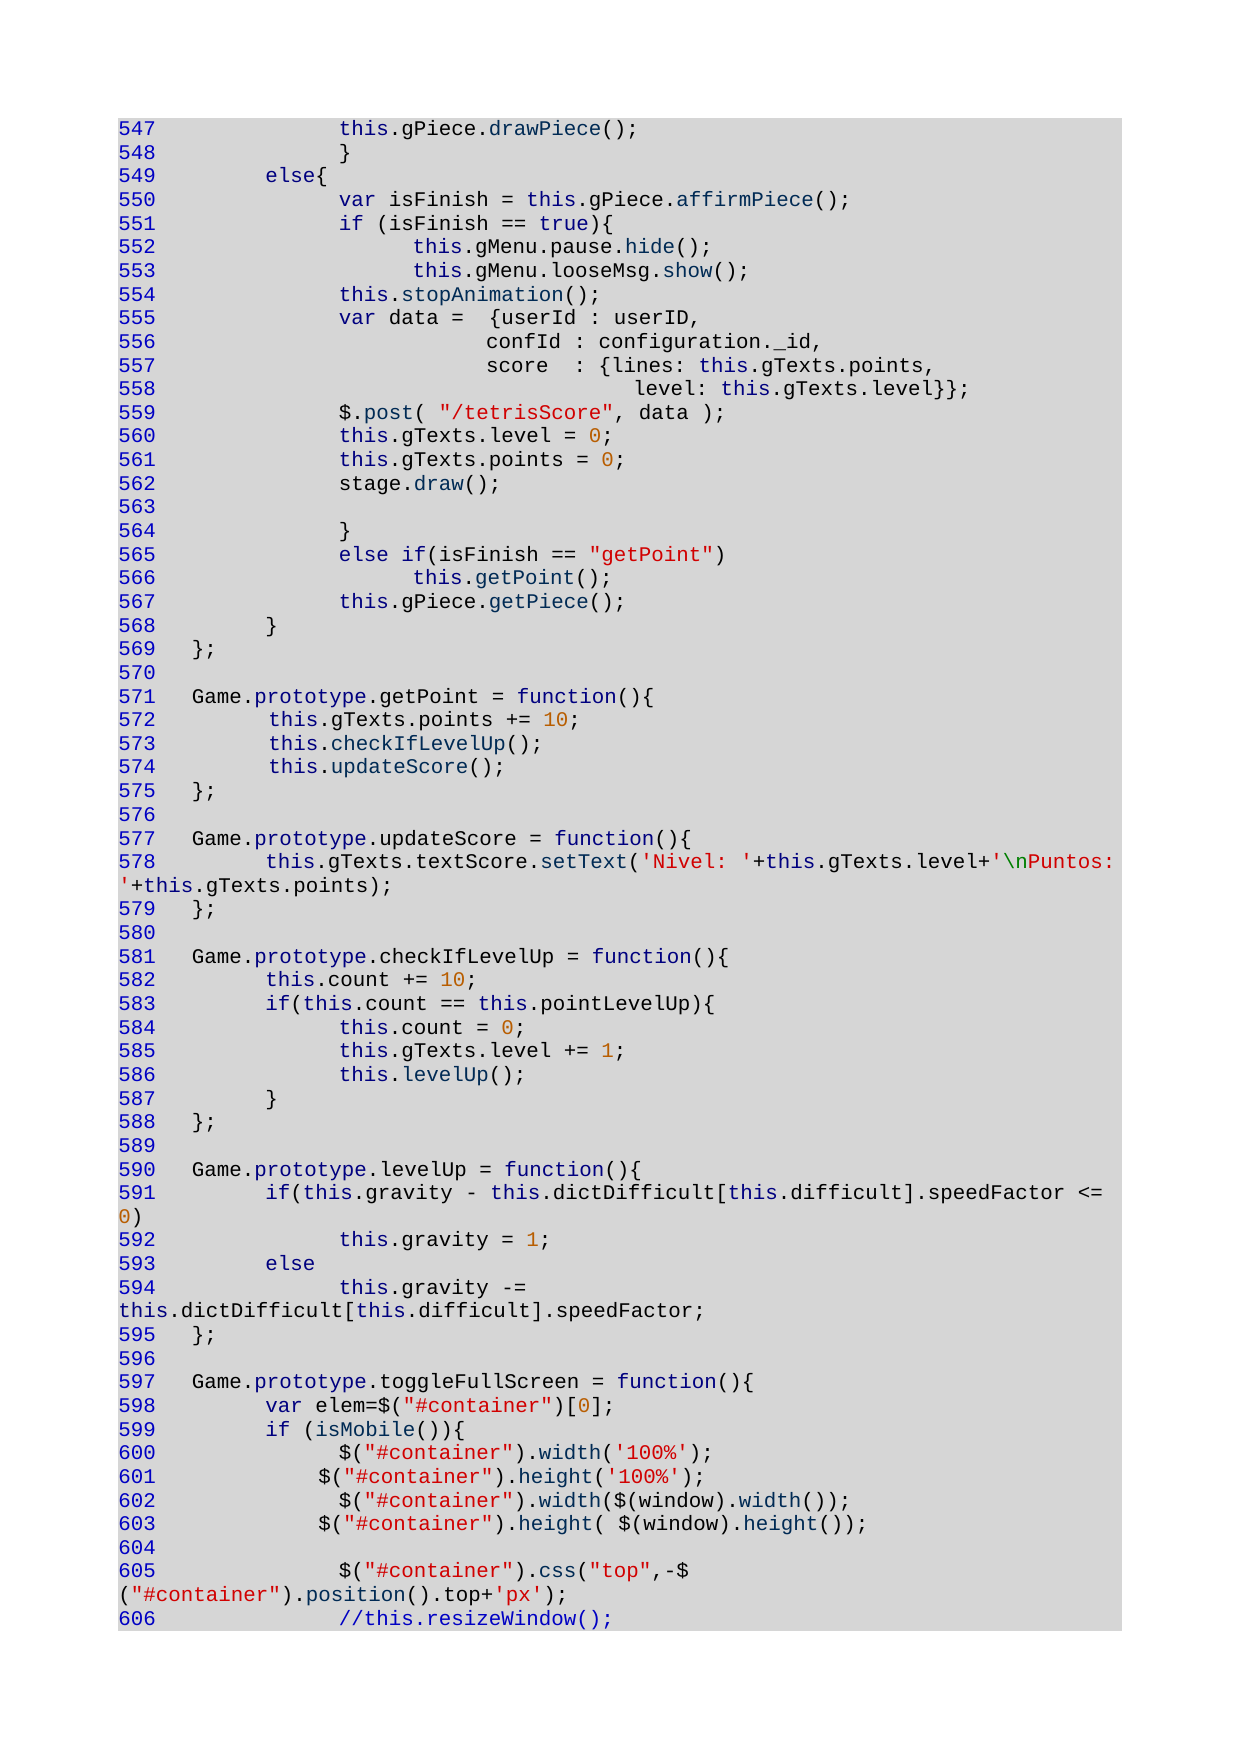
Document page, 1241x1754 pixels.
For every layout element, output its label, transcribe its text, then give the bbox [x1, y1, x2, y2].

text 602 $("#container").width($(window).width()); [118, 1489, 1122, 1513]
text 585 this.gTexts.level += 1; [118, 1040, 1122, 1064]
text 559 $.post( "/tetrisScore", data ); [118, 402, 1122, 426]
text 561 this.gTexts.points = 0; [118, 449, 1122, 473]
text 584 this.count = 0; [118, 1017, 1122, 1040]
text 572 this.gTexts.points += 10; [118, 709, 1122, 733]
text 563 [118, 496, 1122, 520]
text 548 } [118, 142, 1122, 165]
text 603 $("#container").height( $(window).height()); [118, 1513, 1122, 1537]
text 591 if(this.gravity - this.dictDifficult[this.difficult].speedFactor <= 0) [118, 1182, 1122, 1229]
text 547 this.gPiece.drawPiece(); [118, 118, 1122, 142]
text 576 [118, 804, 1122, 827]
text 579 }; [118, 898, 1122, 922]
text 575 }; [118, 780, 1122, 804]
text 562 stage.draw(); [118, 473, 1122, 496]
text 588 }; [118, 1111, 1122, 1135]
text 599 if (isMobile()){ [118, 1419, 1122, 1442]
text 573 this.checkIfLevelUp(); [118, 733, 1122, 757]
text 552 this.gMenu.pause.hide(); [118, 236, 1122, 260]
text 564 } [118, 520, 1122, 544]
text 578 this.gTexts.textScore.setText('Nivel: '+this.gTexts.level+'\nPuntos: '+this.gTexts.points); [118, 851, 1122, 898]
text 595 }; [118, 1324, 1122, 1348]
text 580 [118, 922, 1122, 946]
text 570 [118, 662, 1122, 686]
text 569 }; [118, 638, 1122, 662]
text 587 } [118, 1088, 1122, 1111]
text 557 score : {lines: this.gTexts.points, [118, 354, 1122, 378]
text 571 Game.prototype.getPoint = function(){ [118, 686, 1122, 709]
text 553 this.gMenu.looseMsg.show(); [118, 260, 1122, 284]
text 554 this.stopAnimation(); [118, 284, 1122, 307]
text 551 if (isFinish == true){ [118, 213, 1122, 236]
text 574 this.updateScore(); [118, 757, 1122, 780]
text 568 } [118, 615, 1122, 638]
text 597 Game.prototype.toggleFullScreen = function(){ [118, 1371, 1122, 1395]
text 601 $("#container").height('100%'); [118, 1466, 1122, 1489]
text 600 $("#container").width('100%'); [118, 1442, 1122, 1466]
text 560 this.gTexts.level = 0; [118, 426, 1122, 449]
text 604 [118, 1537, 1122, 1561]
text 606 //this.resizeWindow(); [118, 1608, 1122, 1631]
text 592 this.gravity = 1; [118, 1229, 1122, 1253]
text 550 var isFinish = this.gPiece.affirmPiece(); [118, 189, 1122, 213]
text 581 Game.prototype.checkIfLevelUp = function(){ [118, 946, 1122, 969]
text 605 $("#container").css("top",-$("#container").position().top+'px'); [118, 1561, 1122, 1608]
text 589 [118, 1135, 1122, 1158]
text 582 this.count += 10; [118, 969, 1122, 993]
text 583 if(this.count == this.pointLevelUp){ [118, 993, 1122, 1017]
text 556 confId : configuration._id, [118, 331, 1122, 354]
text 596 [118, 1348, 1122, 1371]
text 590 Game.prototype.levelUp = function(){ [118, 1158, 1122, 1182]
text 567 this.gPiece.getPiece(); [118, 591, 1122, 615]
text 555 var data = {userId : userID, [118, 307, 1122, 331]
text 594 this.gravity -= this.dictDifficult[this.difficult].speedFactor; [118, 1277, 1122, 1324]
text 549 else{ [118, 165, 1122, 189]
text 566 this.getPoint(); [118, 567, 1122, 591]
text 558 level: this.gTexts.level}}; [118, 378, 1122, 402]
text 565 else if(isFinish == "getPoint") [118, 544, 1122, 567]
text 577 Game.prototype.updateScore = function(){ [118, 827, 1122, 851]
text 586 this.levelUp(); [118, 1064, 1122, 1088]
text 593 else [118, 1253, 1122, 1277]
text 598 var elem=$("#container")[0]; [118, 1395, 1122, 1419]
